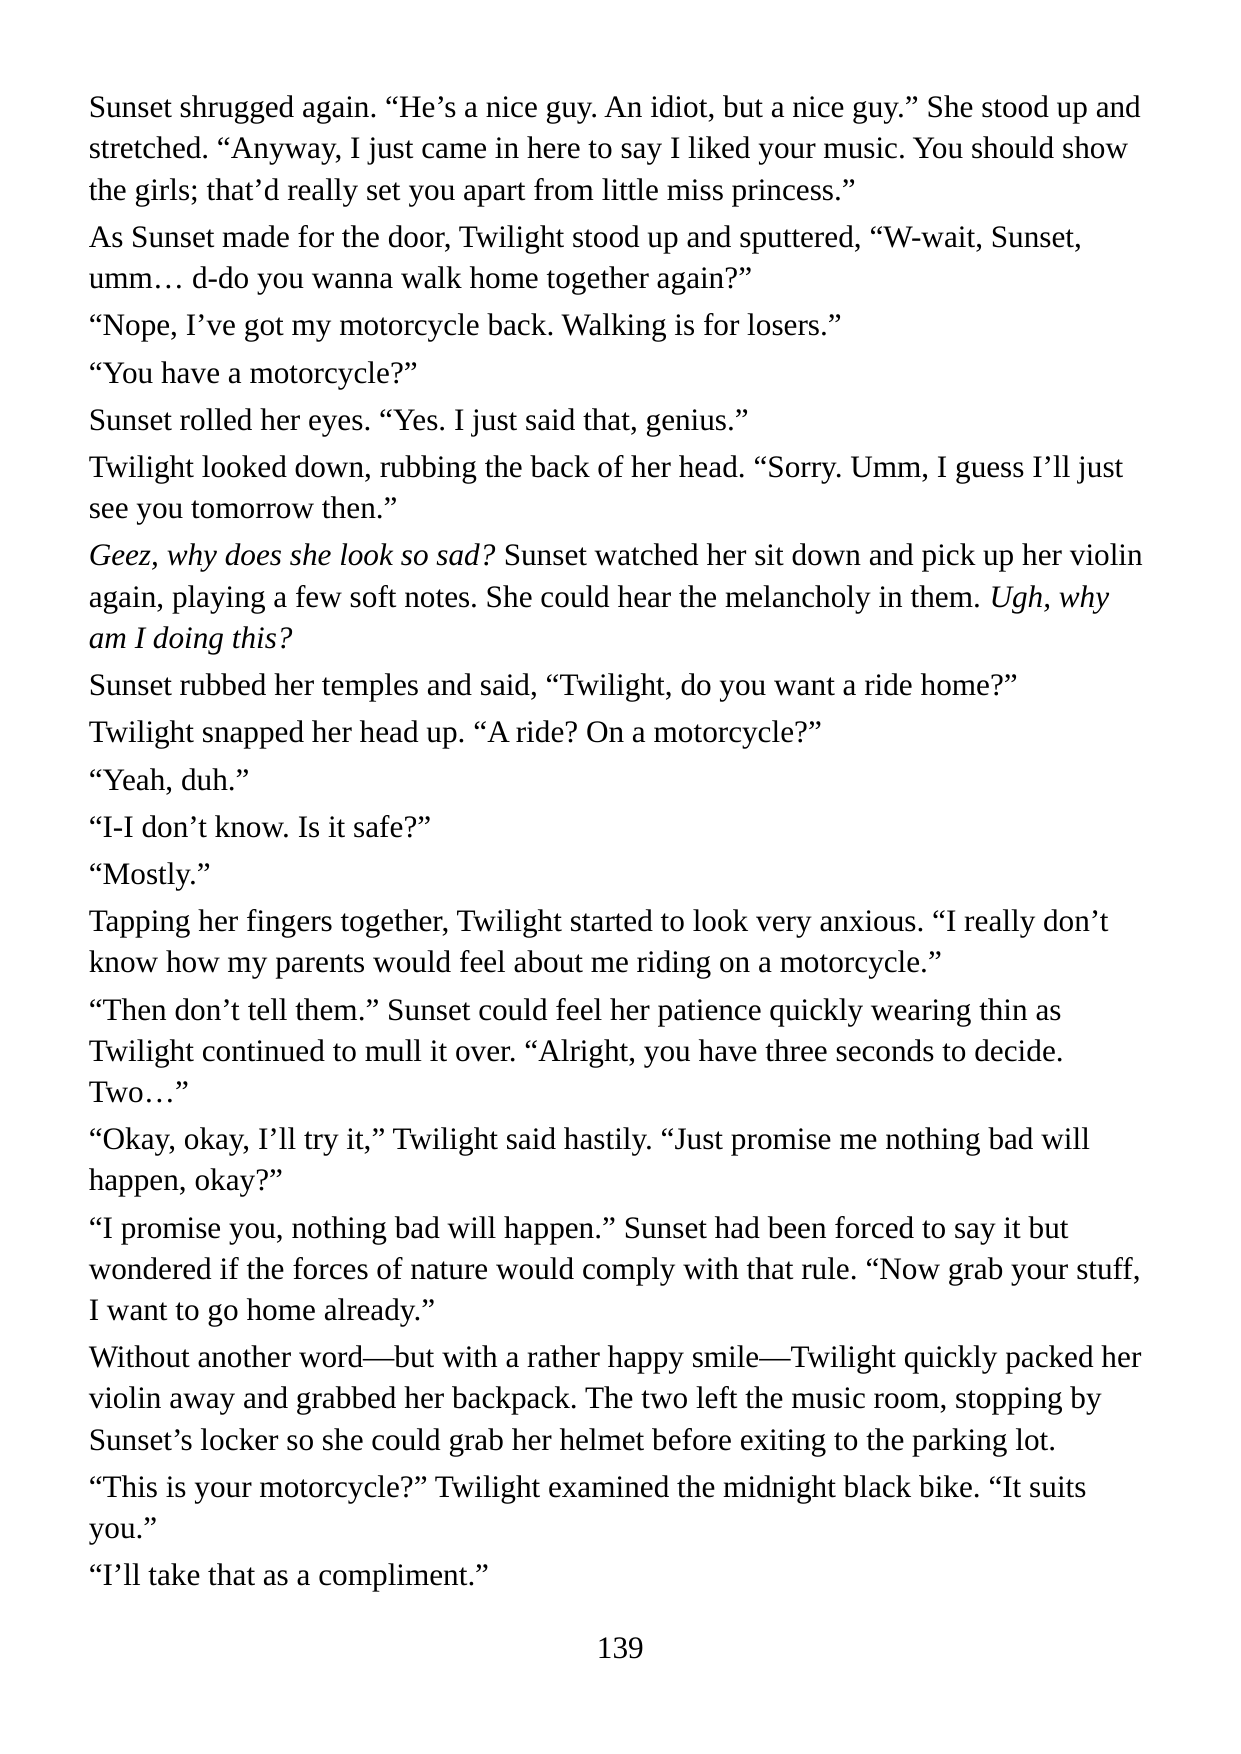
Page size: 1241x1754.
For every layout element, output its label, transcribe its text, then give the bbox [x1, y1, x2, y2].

text “Okay, okay, I’ll try it,” Twilight said hastily. “Just promise me nothing bad will happen, okay?” [88, 1120, 1152, 1198]
text “This is your motorcycle?” Twilight examined the midnight black bike. “It suits you.” [88, 1468, 1152, 1545]
text Without another word—but with a rather happy smile—Twilight quickly packed her violin away and grabbed her backpack. The two left the music room, stopping by Sunset’s locker so she could grab her helmet before exiting to the parking lot. [88, 1338, 1152, 1457]
text Twilight snapped her head up. “A ride? On a motorcycle?” [88, 713, 1152, 749]
text Geez, why does she look so sad? Sunset watched her sit down and pick up her violin again, playing a few soft notes. She could hear the melancholy in them. Ugh, why am I doing this? [88, 537, 1152, 655]
text Twilight looked down, rubbing the back of her head. “Sorry. Umm, I guess I’ll just see you tomorrow then.” [88, 448, 1152, 525]
text “Then don’t tell them.” Sunset could feel her patience quickly wearing thin as Twilight continued to mull it over. “Alright, you have three seconds to decide. Two…” [88, 991, 1152, 1109]
text As Sunset made for the door, Twilight stood up and sputtered, “W-wait, Sunset, umm… d-do you wanna walk home together again?” [88, 218, 1152, 295]
text Sunset rolled her eyes. “Yes. I just said that, genius.” [88, 401, 1152, 437]
text “Mostly.” [88, 855, 1152, 891]
text Sunset shrugged again. “He’s a nice guy. An idiot, but a nice guy.” She stood up and stretched. “Anyway, I just came in here to say I liked your music. You should show the girls; that’d really set you apart from little miss princess.” [88, 88, 1152, 207]
text Tapping her fingers together, Twilight started to look very anxious. “I really don’t know how my parents would feel about me riding on a motorcycle.” [88, 902, 1152, 979]
text “You have a motorcycle?” [88, 354, 1152, 390]
text “I’ll take that as a compliment.” [88, 1557, 1152, 1593]
text “Yeah, duh.” [88, 761, 1152, 797]
text “I-I don’t know. Is it safe?” [88, 808, 1152, 844]
text “Nope, I’ve got my motorcycle back. Walking is for losers.” [88, 307, 1152, 343]
text “I promise you, nothing bad will happen.” Sunset had been forced to say it but wondered if the forces of nature would comply with that rule. “Now grab your stuff, I want to go home already.” [88, 1209, 1152, 1327]
text Sunset rubbed her temples and said, “Twilight, do you want a ride home?” [88, 666, 1152, 702]
